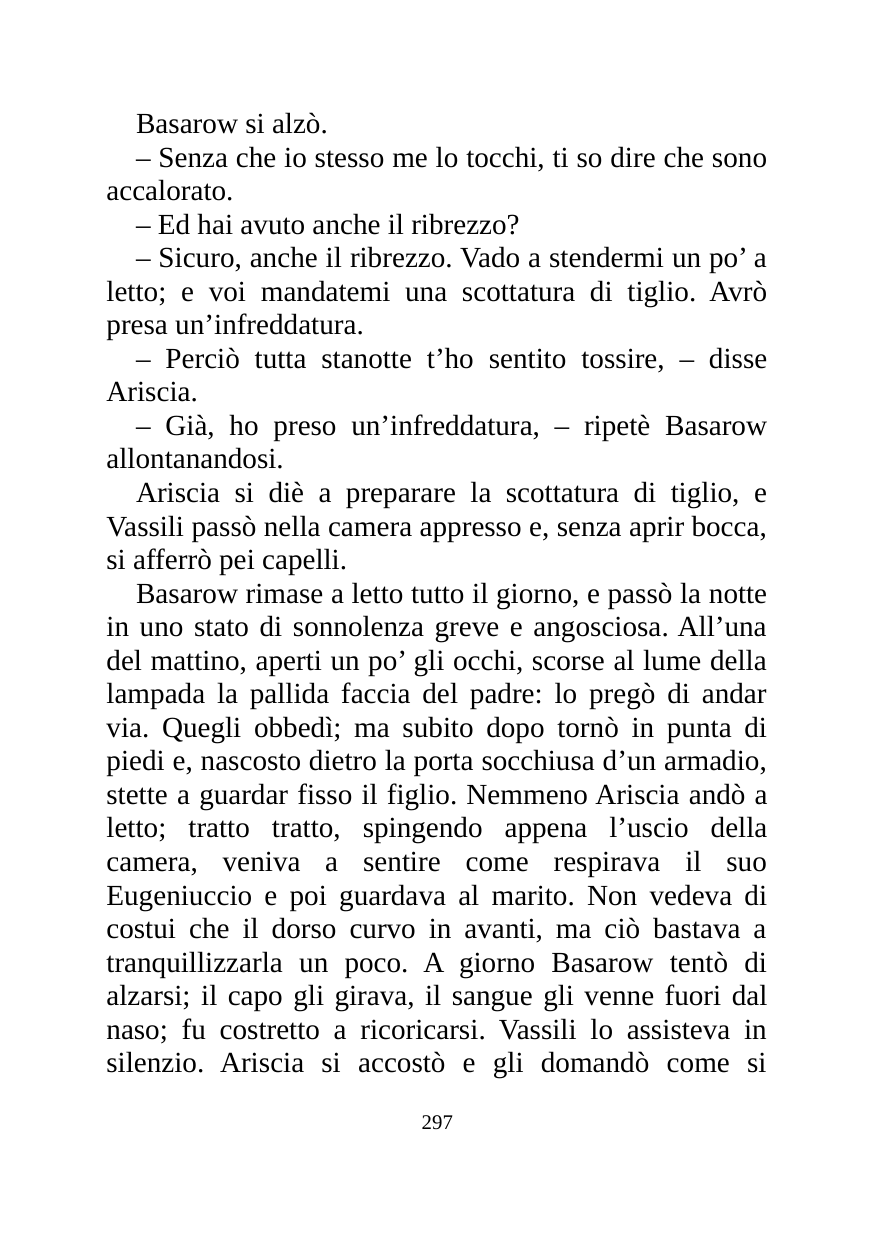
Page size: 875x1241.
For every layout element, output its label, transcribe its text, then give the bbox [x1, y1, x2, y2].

text Basarow rimase a letto tutto il giorno, e passò la notte in uno stato di sonnolenza greve e angosciosa. All’una del mattino, aperti un po’ gli occhi, scorse al lume della lampada la pallida faccia del padre: lo pregò di andar via. Quegli obbedì; ma subito dopo tornò in punta di piedi e, nascosto dietro la porta socchiusa d’un armadio, stette a guardar fisso il figlio. Nemmeno Ariscia andò a letto; tratto tratto, spingendo appena l’uscio della camera, veniva a sentire come respirava il suo Eugeniuccio e poi guardava al marito. Non vedeva di costui che il dorso curvo in avanti, ma ciò bastava a tranquillizzarla un poco. A giorno Basarow tentò di alzarsi; il capo gli girava, il sangue gli venne fuori dal naso; fu costretto a ricoricarsi. Vassili lo assisteva in silenzio. Ariscia si accostò e gli domandò come si [106, 576, 768, 1079]
text Basarow si alzò. [106, 106, 768, 140]
text – Già, ho preso un’infreddatura, – ripetè Basarow allontanandosi. [106, 408, 768, 475]
text – Ed hai avuto anche il ribrezzo? [106, 207, 768, 240]
text – Senza che io stesso me lo tocchi, ti so dire che sono accalorato. [106, 140, 768, 207]
text – Perciò tutta stanotte t’ho sentito tossire, – disse Ariscia. [106, 341, 768, 408]
text – Sicuro, anche il ribrezzo. Vado a stendermi un po’ a letto; e voi mandatemi una scottatura di tiglio. Avrò presa un’infreddatura. [106, 240, 768, 341]
text Ariscia si diè a preparare la scottatura di tiglio, e Vassili passò nella camera appresso e, senza aprir bocca, si afferrò pei capelli. [106, 475, 768, 576]
